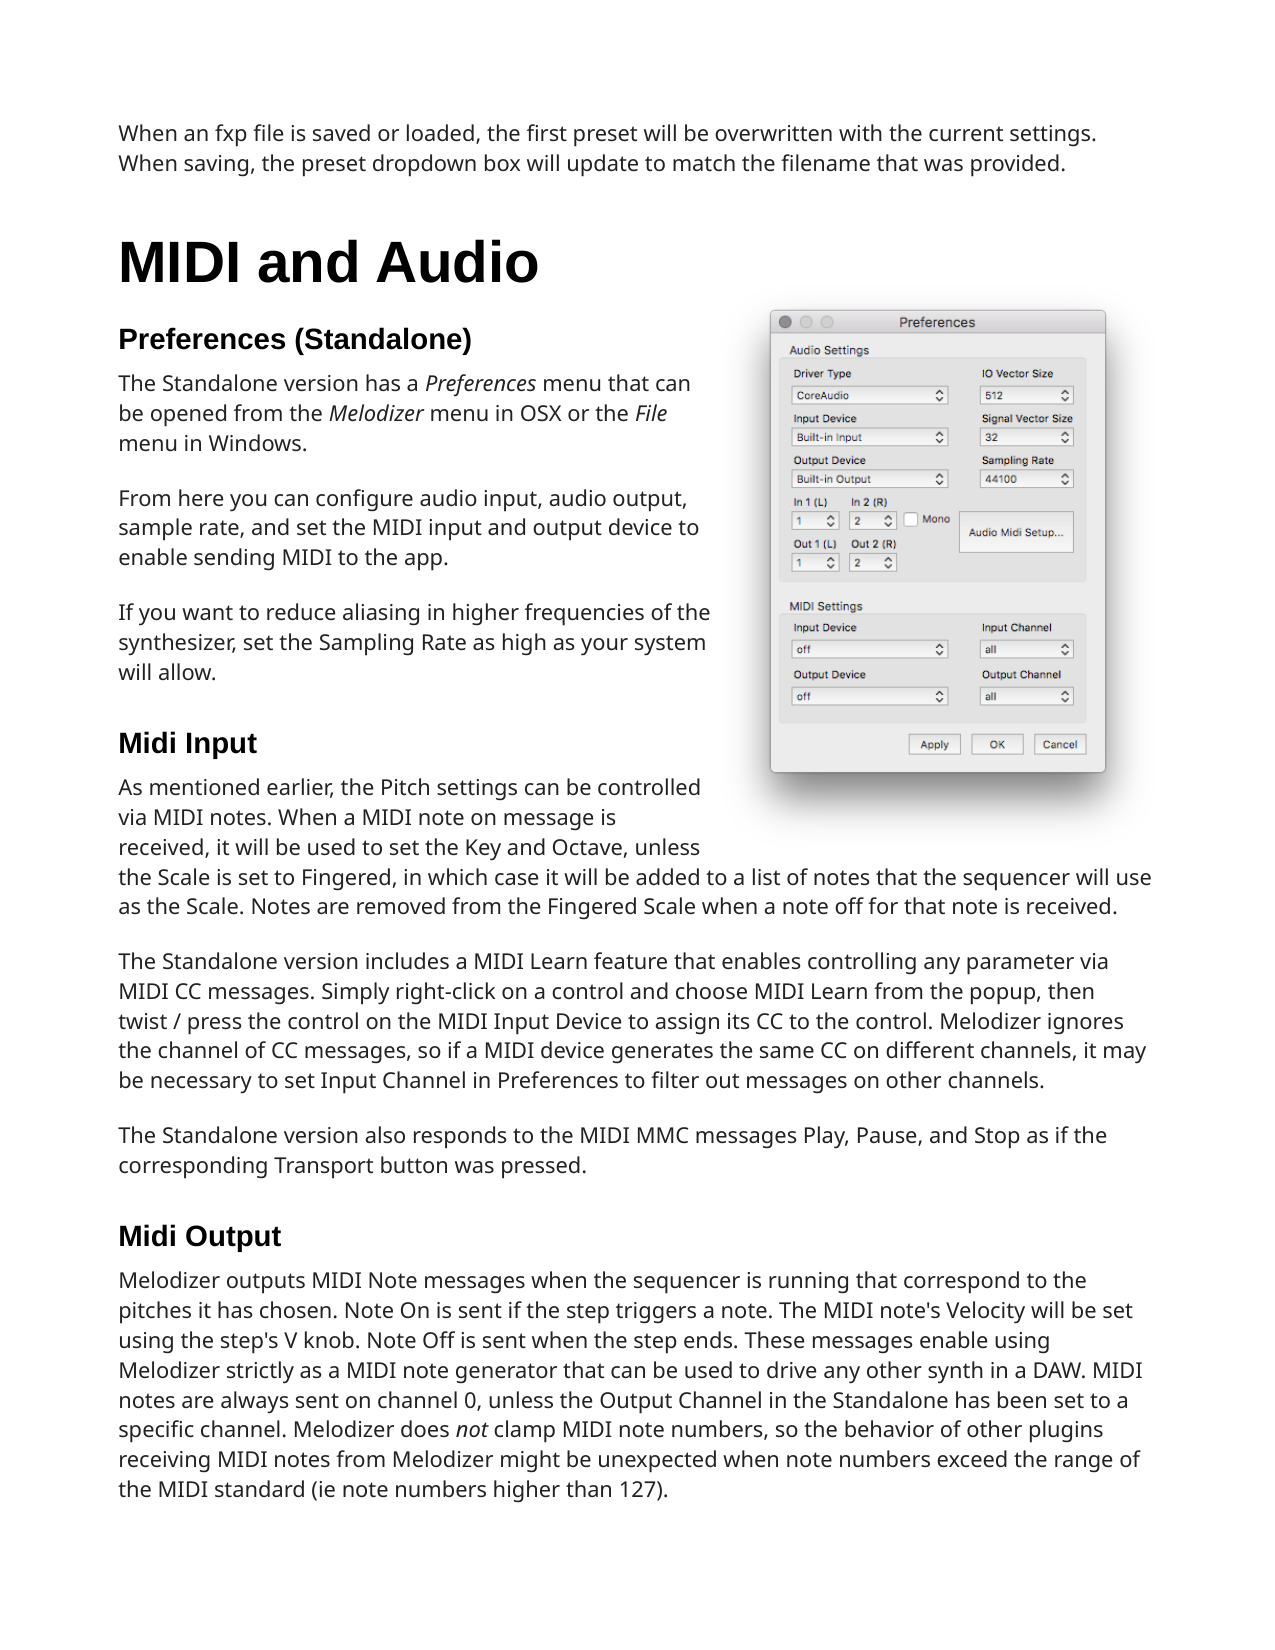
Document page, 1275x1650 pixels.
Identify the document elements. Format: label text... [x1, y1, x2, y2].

text The Standalone version also responds to the MIDI MMC messages Play, Pause, and Stop as if the corresponding Transport button was pressed. [118, 1120, 1157, 1179]
picture [712, 277, 1163, 856]
text Melodizer outputs MIDI Note messages when the sequencer is running that correspond to the pitches it has chosen. Note On is sent if the step triggers a note. The MIDI note's Velocity will be set using the step's V knob. Note Off is sent when the step ends. These messages enable using Melodizer strictly as a MIDI note generator that can be used to drive any other synth in a DAW. MIDI notes are always sent on channel 0, unless the Output Channel in the Standalone has been set to a specific channel. Melodizer does not clamp MIDI note numbers, so the behavior of other plugins receiving MIDI notes from Melodizer might be unexpected when note numbers exceed the range of the MIDI standard (ie note numbers higher than 127). [118, 1265, 1157, 1504]
subtitle Midi Output [118, 1219, 1157, 1253]
text The Standalone version includes a MIDI Learn feature that enables controlling any parameter via MIDI CC messages. Simply right-click on a control and choose MIDI Learn from the popup, then twist / press the control on the MIDI Input Device to assign its CC to the control. Melodizer ignores the channel of CC messages, so if a MIDI device generates the same CC on different channels, it may be necessary to set Input Channel in Preferences to filter out messages on other channels. [118, 946, 1157, 1095]
text The Standalone version has a Preferences menu that can be opened from the Melodizer menu in OSX or the File menu in Windows. [118, 368, 712, 457]
subtitle MIDI and Audio [118, 228, 1157, 295]
text As mentioned earlier, the Pitch settings can be controlled via MIDI notes. When a MIDI note on message is received, it will be used to set the Key and Octave, unless the Scale is set to Fingered, in which case it will be added to a list of notes that the sequencer will use as the Scale. Notes are removed from the Fingered Scale when a note off for that note is received. [118, 772, 1157, 921]
text If you want to reduce aliasing in higher frequencies of the synthesizer, set the Sampling Rate as high as your system will allow. [118, 597, 712, 686]
text From here you can configure audio input, audio output, sample rate, and set the MIDI input and output device to enable sending MIDI to the app. [118, 482, 712, 572]
subtitle Midi Input [118, 726, 712, 759]
text When an fxp file is saved or loaded, the first preset will be overwritten with the current settings. When saving, the preset dropdown box will update to match the filename that was provided. [118, 118, 1157, 178]
subtitle Preferences (Standalone) [118, 322, 712, 356]
